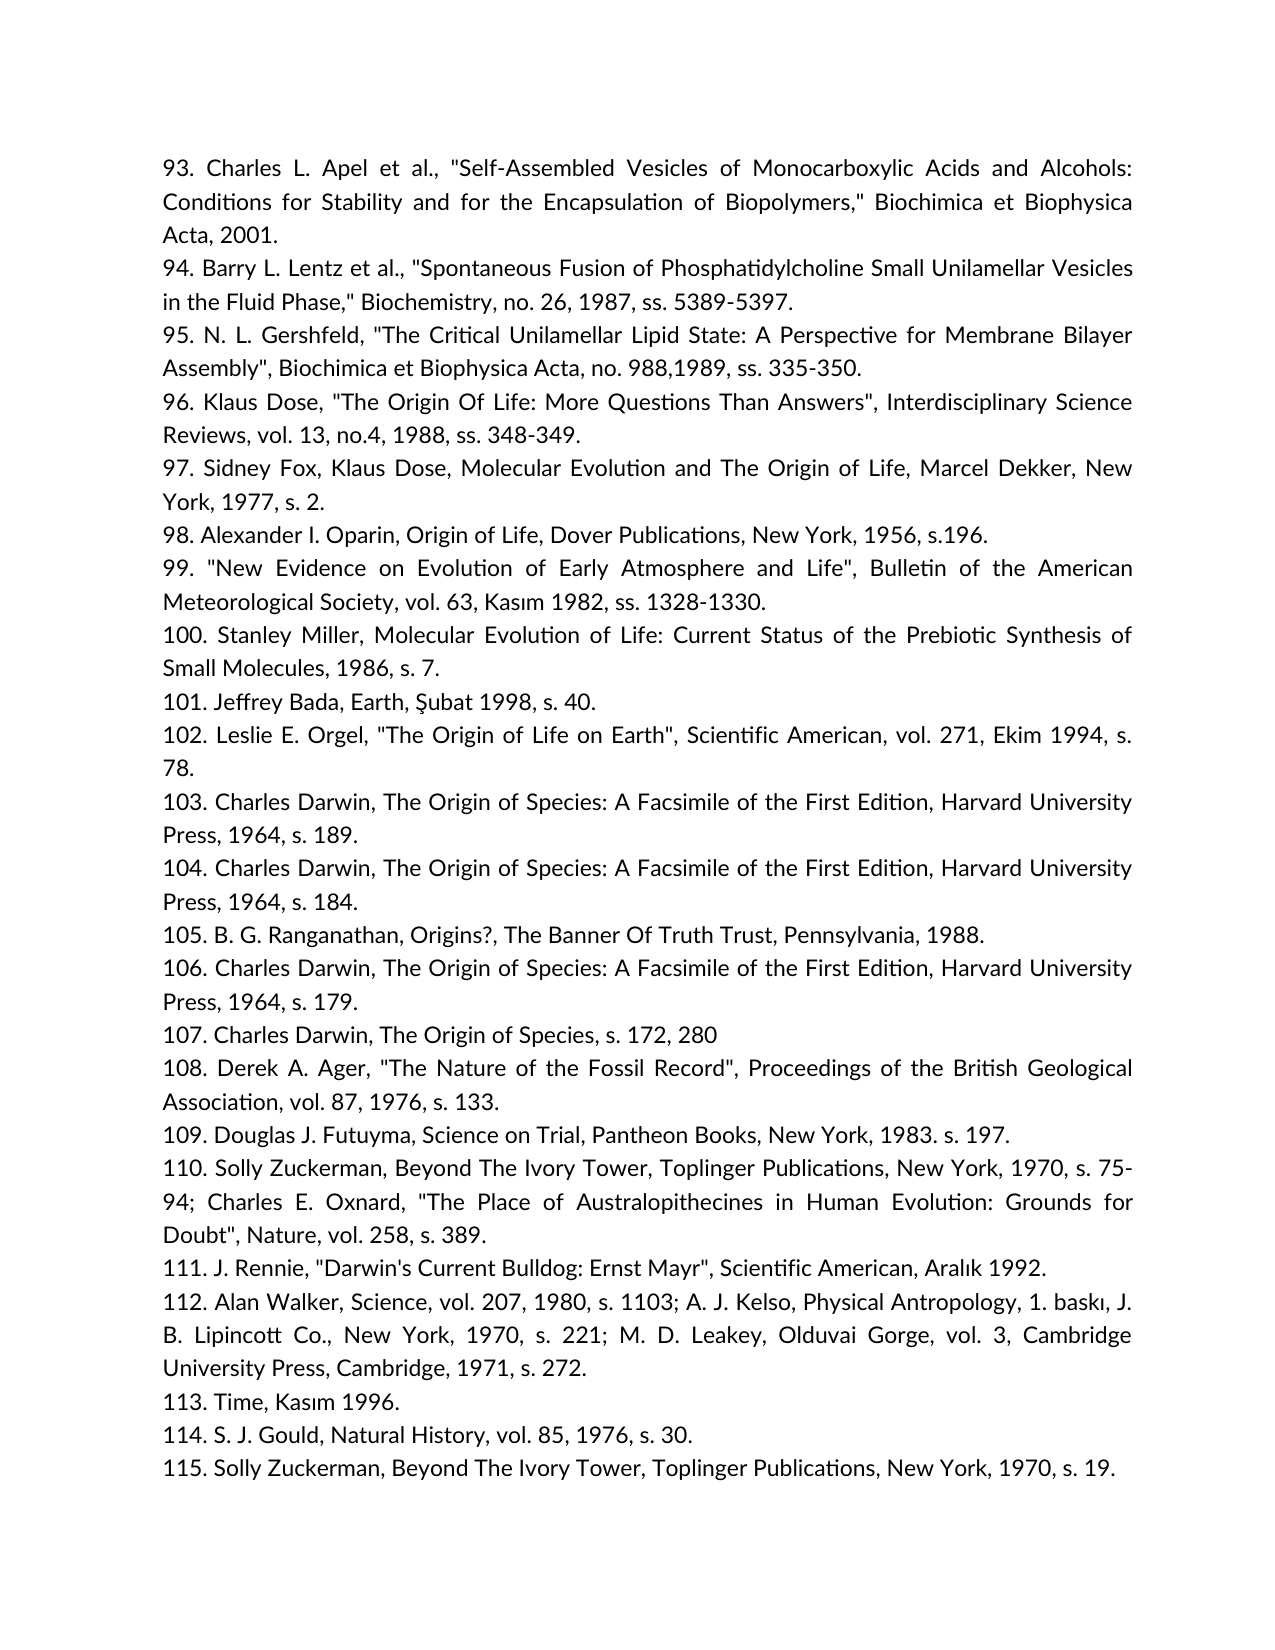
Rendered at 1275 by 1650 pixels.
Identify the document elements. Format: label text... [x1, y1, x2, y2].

text 107. Charles Darwin, The Origin of Species, s. 172, 280 [162, 1017, 1134, 1050]
text 101. Jeffrey Bada, Earth, Şubat 1998, s. 40. [162, 683, 1134, 717]
text 113. Time, Kasım 1996. [162, 1383, 1134, 1417]
text 93. Charles L. Apel et al., "Self-Assembled Vesicles of Monocarboxylic Acids and Alcohols: Conditions for Stability and for the Encapsulation of Biopolymers," Biochimica et Biophysica Acta, 2001. [162, 150, 1134, 250]
text 109. Douglas J. Futuyma, Science on Trial, Pantheon Books, New York, 1983. s. 197. [162, 1117, 1134, 1150]
text 105. B. G. Ranganathan, Origins?, The Banner Of Truth Trust, Pennsylvania, 1988. [162, 917, 1134, 950]
text 106. Charles Darwin, The Origin of Species: A Facsimile of the First Edition, Harvard University Press, 1964, s. 179. [162, 950, 1134, 1017]
text 97. Sidney Fox, Klaus Dose, Molecular Evolution and The Origin of Life, Marcel Dekker, New York, 1977, s. 2. [162, 450, 1134, 517]
text 103. Charles Darwin, The Origin of Species: A Facsimile of the First Edition, Harvard University Press, 1964, s. 189. [162, 783, 1134, 850]
text 102. Leslie E. Orgel, "The Origin of Life on Earth", Scientific American, vol. 271, Ekim 1994, s. 78. [162, 717, 1134, 783]
text 100. Stanley Miller, Molecular Evolution of Life: Current Status of the Prebiotic Synthesis of Small Molecules, 1986, s. 7. [162, 617, 1134, 683]
text 99. "New Evidence on Evolution of Early Atmosphere and Life", Bulletin of the American Meteorological Society, vol. 63, Kasım 1982, ss. 1328-1330. [162, 550, 1134, 617]
text 98. Alexander I. Oparin, Origin of Life, Dover Publications, New York, 1956, s.196. [162, 517, 1134, 550]
text 112. Alan Walker, Science, vol. 207, 1980, s. 1103; A. J. Kelso, Physical Antropology, 1. baskı, J. B. Lipincott Co., New York, 1970, s. 221; M. D. Leakey, Olduvai Gorge, vol. 3, Cambridge University Press, Cambridge, 1971, s. 272. [162, 1283, 1134, 1383]
text 94. Barry L. Lentz et al., "Spontaneous Fusion of Phosphatidylcholine Small Unilamellar Vesicles in the Fluid Phase," Biochemistry, no. 26, 1987, ss. 5389-5397. [162, 250, 1134, 317]
text 110. Solly Zuckerman, Beyond The Ivory Tower, Toplinger Publications, New York, 1970, s. 75-94; Charles E. Oxnard, "The Place of Australopithecines in Human Evolution: Grounds for Doubt", Nature, vol. 258, s. 389. [162, 1150, 1134, 1250]
text 114. S. J. Gould, Natural History, vol. 85, 1976, s. 30. [162, 1417, 1134, 1450]
text 95. N. L. Gershfeld, "The Critical Unilamellar Lipid State: A Perspective for Membrane Bilayer Assembly", Biochimica et Biophysica Acta, no. 988,1989, ss. 335-350. [162, 317, 1134, 383]
text 104. Charles Darwin, The Origin of Species: A Facsimile of the First Edition, Harvard University Press, 1964, s. 184. [162, 850, 1134, 917]
text 108. Derek A. Ager, "The Nature of the Fossil Record", Proceedings of the British Geological Association, vol. 87, 1976, s. 133. [162, 1050, 1134, 1117]
text 111. J. Rennie, "Darwin's Current Bulldog: Ernst Mayr", Scientific American, Aralık 1992. [162, 1250, 1134, 1283]
text 115. Solly Zuckerman, Beyond The Ivory Tower, Toplinger Publications, New York, 1970, s. 19. [162, 1450, 1134, 1483]
text 96. Klaus Dose, "The Origin Of Life: More Questions Than Answers", Interdisciplinary Science Reviews, vol. 13, no.4, 1988, ss. 348-349. [162, 383, 1134, 450]
